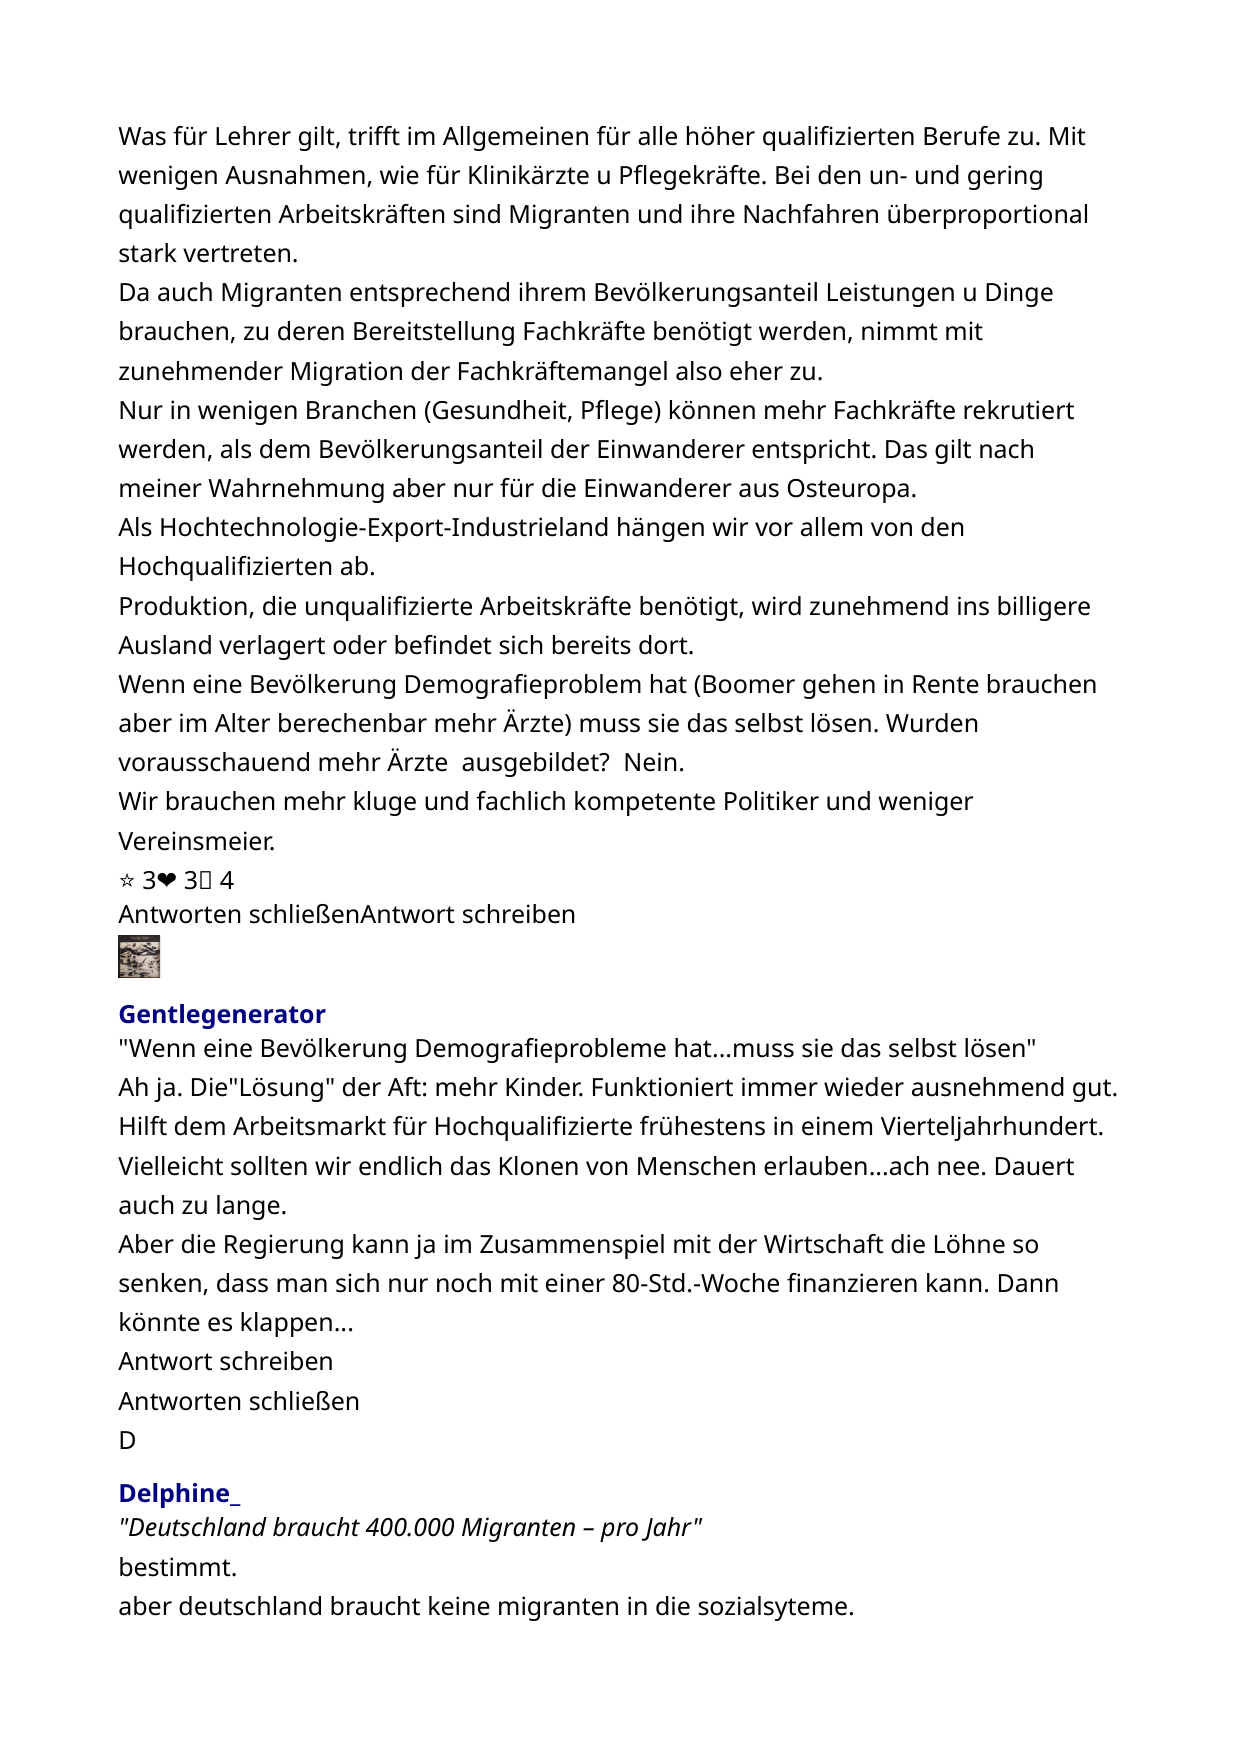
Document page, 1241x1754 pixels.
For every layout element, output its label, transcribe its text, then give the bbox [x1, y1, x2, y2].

text Nur in wenigen Branchen (Gesundheit, Pflege) können mehr Fachkräfte rekrutiert werden, als dem Bevölkerungsanteil der Einwanderer entspricht. Das gilt nach meiner Wahrnehmung aber nur für die Einwanderer aus Osteuropa. [118, 392, 1122, 505]
text Produktion, die unqualifizierte Arbeitskräfte benötigt, wird zunehmend ins billigere Ausland verlagert oder befindet sich bereits dort. [118, 588, 1122, 661]
picture [118, 935, 161, 978]
text Was für Lehrer gilt, trifft im Allgemeinen für alle höher qualifizierten Berufe zu. Mit wenigen Ausnahmen, wie für Klinikärzte u Pflegekräfte. Bei den un- und gering qualifizierten Arbeitskräften sind Migranten und ihre Nachfahren überproportional stark vertreten. [118, 118, 1122, 270]
text Vielleicht sollten wir endlich das Klonen von Menschen erlauben...ach nee. Dauert auch zu lange. [118, 1148, 1122, 1221]
text bestimmt. [118, 1549, 1122, 1583]
text Wir brauchen mehr kluge und fachlich kompetente Politiker und weniger Vereinsmeier. [118, 784, 1122, 857]
text "Deutschland braucht 400.000 Migranten – pro Jahr" [118, 1510, 1122, 1544]
text Da auch Migranten entsprechend ihrem Bevölkerungsanteil Leistungen u Dinge brauchen, zu deren Bereitstellung Fachkräfte benötigt werden, nimmt mit zunehmender Migration der Fachkräftemangel also eher zu. [118, 275, 1122, 387]
text Ah ja. Die"Lösung" der Aft: mehr Kinder. Funktioniert immer wieder ausnehmend gut. Hilft dem Arbeitsmarkt für Hochqualifizierte frühestens in einem Vierteljahrhundert. [118, 1070, 1122, 1143]
text Antworten schließenAntwort schreiben [118, 896, 1122, 930]
text Aber die Regierung kann ja im Zusammenspiel mit der Wirtschaft die Löhne so senken, dass man sich nur noch mit einer 80-Std.-Woche finanzieren kann. Dann könnte es klappen... [118, 1226, 1122, 1339]
text ⭐️ 3❤️ 3🤨 4 [118, 862, 1122, 896]
text aber deutschland braucht keine migranten in die sozialsyteme. [118, 1588, 1122, 1622]
text D [118, 1422, 1122, 1456]
subtitle Delphine_ [118, 1476, 1122, 1510]
text Als Hochtechnologie-Export-Industrieland hängen wir vor allem von den Hochqualifizierten ab. [118, 510, 1122, 583]
text Antwort schreiben [118, 1344, 1122, 1378]
text Antworten schließen [118, 1383, 1122, 1417]
text "Wenn eine Bevölkerung Demografieprobleme hat...muss sie das selbst lösen" [118, 1031, 1122, 1065]
subtitle Gentlegenerator [118, 997, 1122, 1031]
text Wenn eine Bevölkerung Demografieproblem hat (Boomer gehen in Rente brauchen aber im Alter berechenbar mehr Ärzte) muss sie das selbst lösen. Wurden vorausschauend mehr Ärzte ausgebildet? Nein. [118, 666, 1122, 779]
